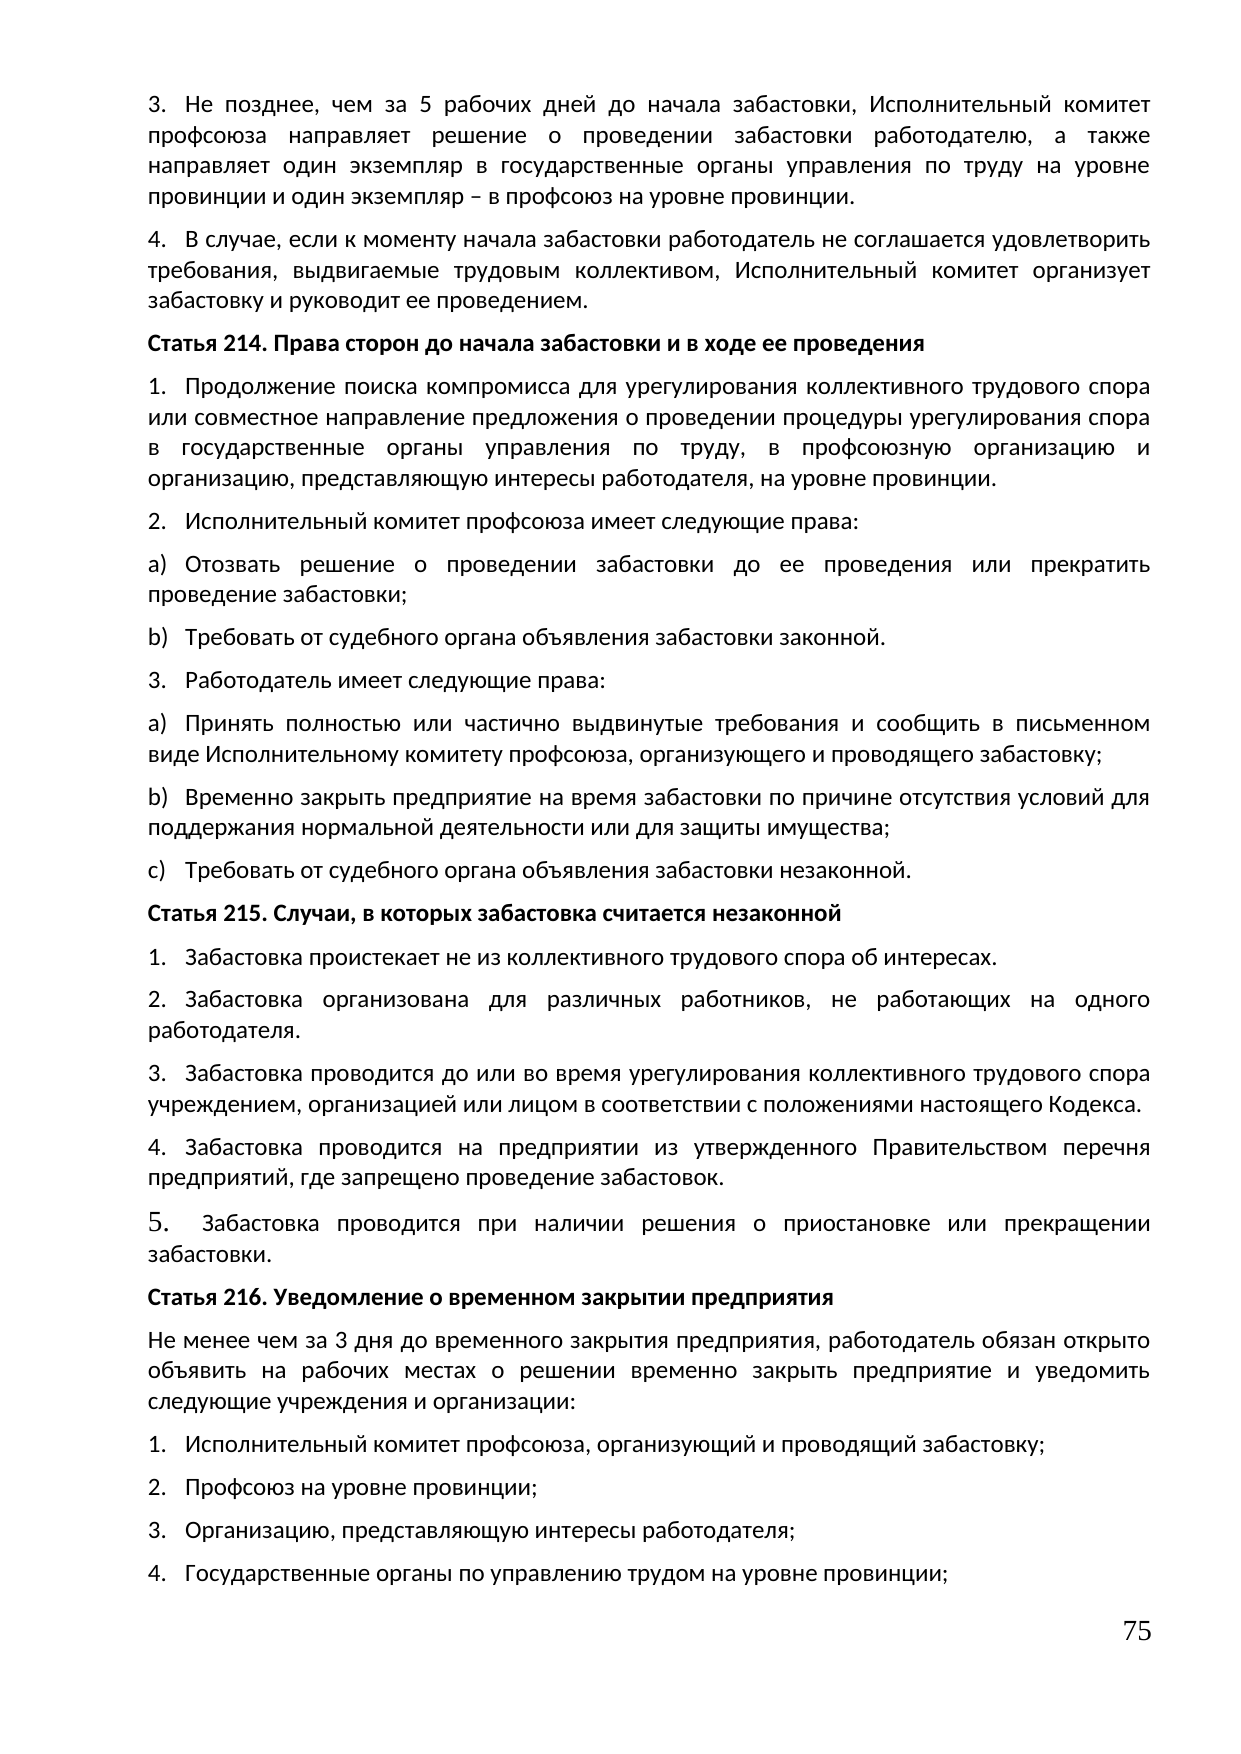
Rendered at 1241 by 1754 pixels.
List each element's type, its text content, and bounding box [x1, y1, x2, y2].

text Статья 215. Случаи, в которых забастовка считается незаконной [148, 898, 1152, 928]
list Профсоюз на уровне провинции; [148, 1471, 1152, 1501]
text Статья 216. Уведомление о временном закрытии предприятия [148, 1281, 1152, 1311]
list Забастовка проистекает не из коллективного трудового спора об интересах. [148, 941, 1152, 971]
list Государственные органы по управлению трудом на уровне провинции; [148, 1557, 1152, 1587]
list Требовать от судебного органа объявления забастовки законной. [148, 621, 1152, 652]
text Статья 214. Права сторон до начала забастовки и в ходе ее проведения [148, 327, 1152, 358]
list Отозвать решение о проведении забастовки до ее проведения или прекратить проведение забастовки; [148, 548, 1152, 609]
list Забастовка организована для различных работников, не работающих на одного работодателя. [148, 984, 1152, 1045]
list Исполнительный комитет профсоюза имеет следующие права: [148, 505, 1152, 535]
list Не позднее, чем за 5 рабочих дней до начала забастовки, Исполнительный комитет профсоюза направляет решение о проведении забастовки работодателю, а также направляет один экземпляр в государственные органы управления по труду на уровне провинции и один экземпляр – в профсоюз на уровне провинции. [148, 89, 1152, 211]
list Продолжение поиска компромисса для урегулирования коллективного трудового спора или совместное направление предложения о проведении процедуры урегулирования спора в государственные органы управления по труду, в профсоюзную организацию и организацию, представляющую интересы работодателя, на уровне провинции. [148, 370, 1152, 492]
list Работодатель имеет следующие права: [148, 664, 1152, 695]
list Забастовка проводится при наличии решения о приостановке или прекращении забастовки. [148, 1204, 1152, 1268]
list Забастовка проводится до или во время урегулирования коллективного трудового спора учреждением, организацией или лицом в соответствии с положениями настоящего Кодекса. [148, 1057, 1152, 1118]
list Забастовка проводится на предприятии из утвержденного Правительством перечня предприятий, где запрещено проведение забастовок. [148, 1131, 1152, 1192]
list Организацию, представляющую интересы работодателя; [148, 1514, 1152, 1544]
list Временно закрыть предприятие на время забастовки по причине отсутствия условий для поддержания нормальной деятельности или для защиты имущества; [148, 781, 1152, 842]
text Не менее чем за 3 дня до временного закрытия предприятия, работодатель обязан открыто объявить на рабочих местах о решении временно закрыть предприятие и уведомить следующие учреждения и организации: [148, 1324, 1152, 1415]
list Принять полностью или частично выдвинутые требования и сообщить в письменном виде Исполнительному комитету профсоюза, организующего и проводящего забастовку; [148, 707, 1152, 768]
list Требовать от судебного органа объявления забастовки незаконной. [148, 854, 1152, 885]
list В случае, если к моменту начала забастовки работодатель не соглашается удовлетворить требования, выдвигаемые трудовым коллективом, Исполнительный комитет организует забастовку и руководит ее проведением. [148, 223, 1152, 315]
list Исполнительный комитет профсоюза, организующий и проводящий забастовку; [148, 1428, 1152, 1458]
